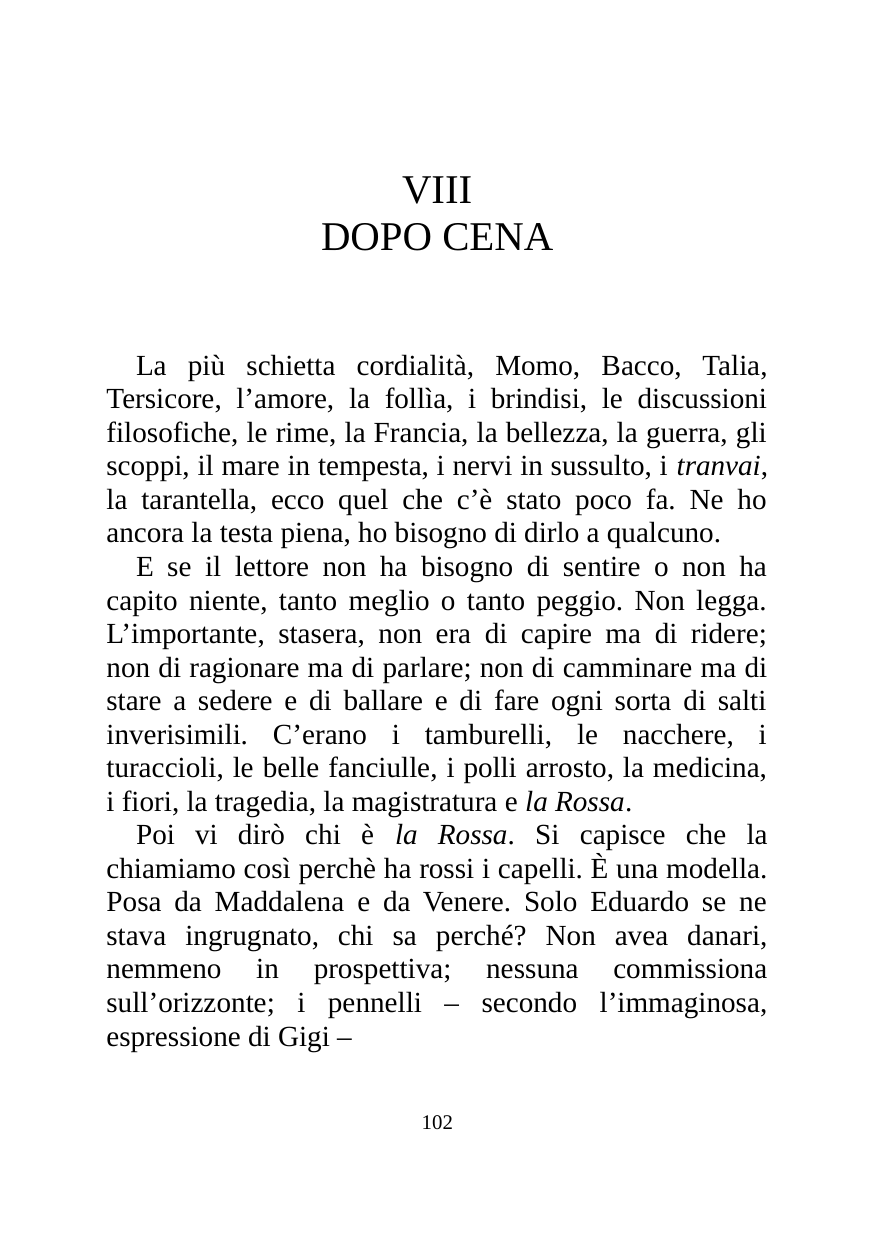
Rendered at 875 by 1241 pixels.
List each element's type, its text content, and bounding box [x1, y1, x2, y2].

text E se il lettore non ha bisogno di sentire o non ha capito niente, tanto meglio o tanto peggio. Non legga. L’importante, stasera, non era di capire ma di ridere; non di ragionare ma di parlare; non di camminare ma di stare a sedere e di ballare e di fare ogni sorta di salti inverisimili. C’erano i tamburelli, le nacchere, i turaccioli, le belle fanciulle, i polli arrosto, la medicina, i fiori, la tragedia, la magistratura e la Rossa. [106, 549, 768, 817]
text Poi vi dirò chi è la Rossa. Si capisce che la chiamiamo così perchè ha rossi i capelli. È una modella. Posa da Maddalena e da Venere. Solo Eduardo se ne stava ingrugnato, chi sa perché? Non avea danari, nemmeno in prospettiva; nessuna commissiona sull’orizzonte; i pennelli – secondo l’immaginosa, espressione di Gigi – [106, 817, 768, 1052]
subtitle VIII DOPO CENA [106, 165, 768, 259]
text La più schietta cordialità, Momo, Bacco, Talia, Tersicore, l’amore, la follìa, i brindisi, le discussioni filosofiche, le rime, la Francia, la bellezza, la guerra, gli scoppi, il mare in tempesta, i nervi in sussulto, i tranvai, la tarantella, ecco quel che c’è stato poco fa. Ne ho ancora la testa piena, ho bisogno di dirlo a qualcuno. [106, 348, 768, 549]
